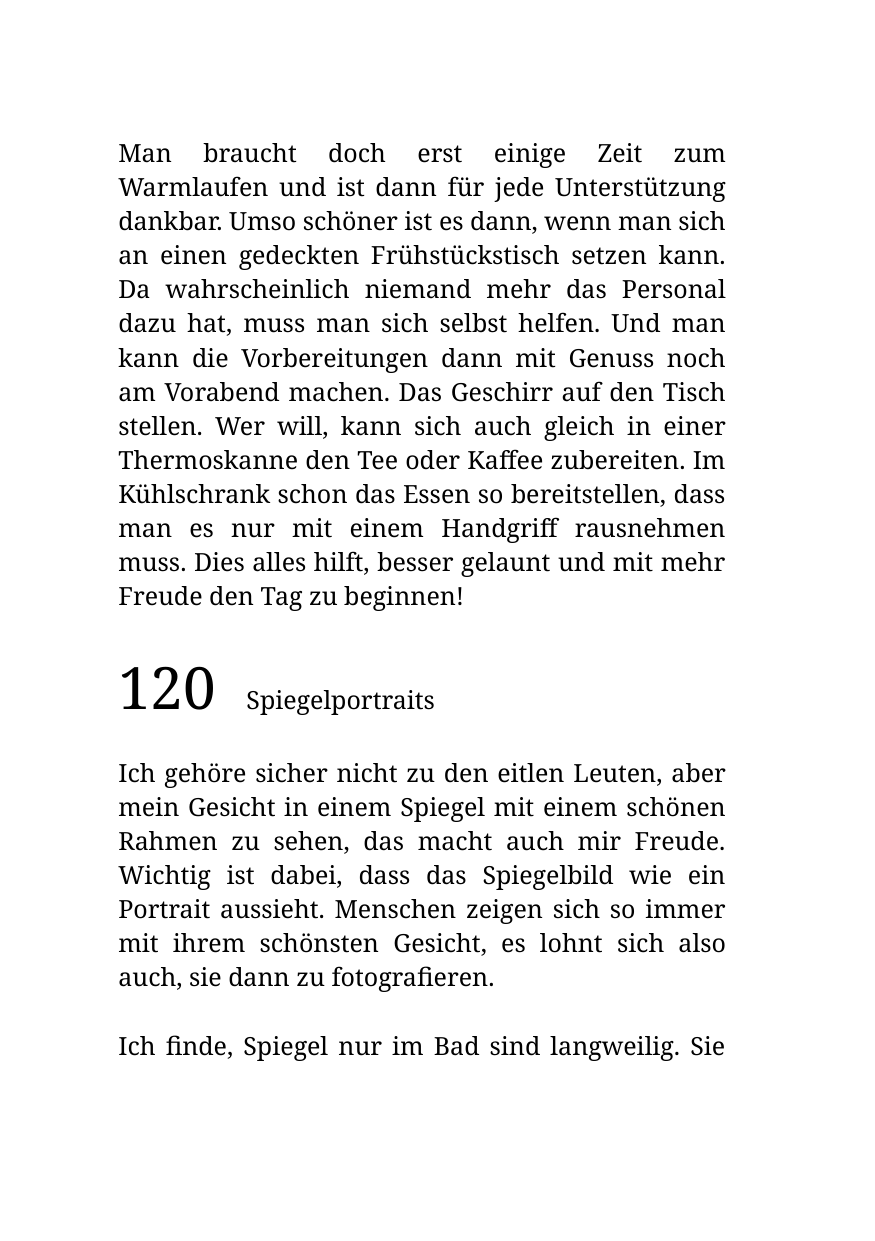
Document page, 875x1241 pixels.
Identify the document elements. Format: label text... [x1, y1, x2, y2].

text Ich gehöre sicher nicht zu den eitlen Leuten, aber mein Gesicht in einem Spiegel mit einem schönen Rahmen zu sehen, das macht auch mir Freude. Wichtig ist dabei, dass das Spiegelbild wie ein Portrait aussieht. Menschen zeigen sich so immer mit ihrem schönsten Gesicht, es lohnt sich also auch, sie dann zu fotografieren. [118, 756, 726, 994]
text Man braucht doch erst einige Zeit zum Warmlaufen und ist dann für jede Unterstützung dankbar. Umso schöner ist es dann, wenn man sich an einen gedeckten Frühstückstisch setzen kann. Da wahrscheinlich niemand mehr das Personal dazu hat, muss man sich selbst helfen. Und man kann die Vorbereitungen dann mit Genuss noch am Vorabend machen. Das Geschirr auf den Tisch stellen. Wer will, kann sich auch gleich in einer Thermoskanne den Tee oder Kaffee zubereiten. Im Kühlschrank schon das Essen so bereitstellen, dass man es nur mit einem Handgriff rausnehmen muss. Dies alles hilft, besser gelaunt und mit mehr Freude den Tag zu beginnen! [118, 136, 726, 613]
text Ich finde, Spiegel nur im Bad sind langweilig. Sie [118, 1028, 726, 1062]
subtitle 120 Spiegelportraits [118, 647, 726, 726]
